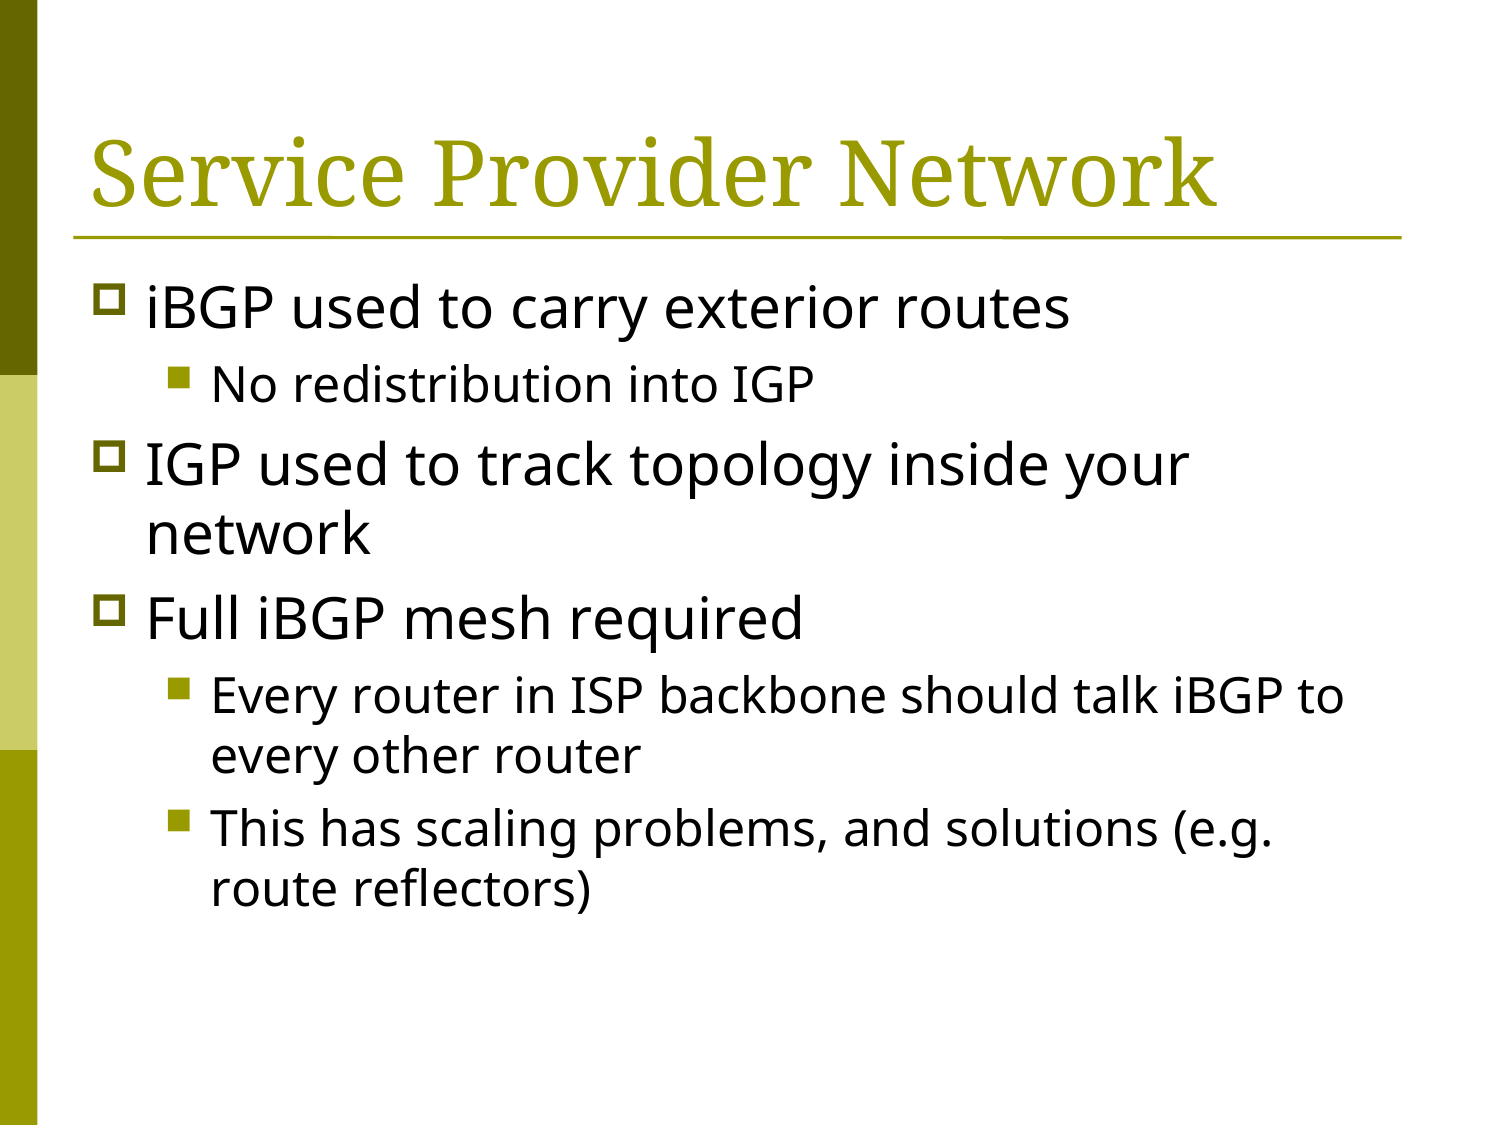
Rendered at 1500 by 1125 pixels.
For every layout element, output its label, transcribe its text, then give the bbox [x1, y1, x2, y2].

list iBGP used to carry exterior routes No redistribution into IGP IGP used to track topology inside your network Full iBGP mesh required Every router in ISP backbone should talk iBGP to every other router This has scaling problems, and solutions (e.g. route reflectors) [75, 262, 1426, 1006]
title Service Provider Network [75, 45, 1426, 233]
